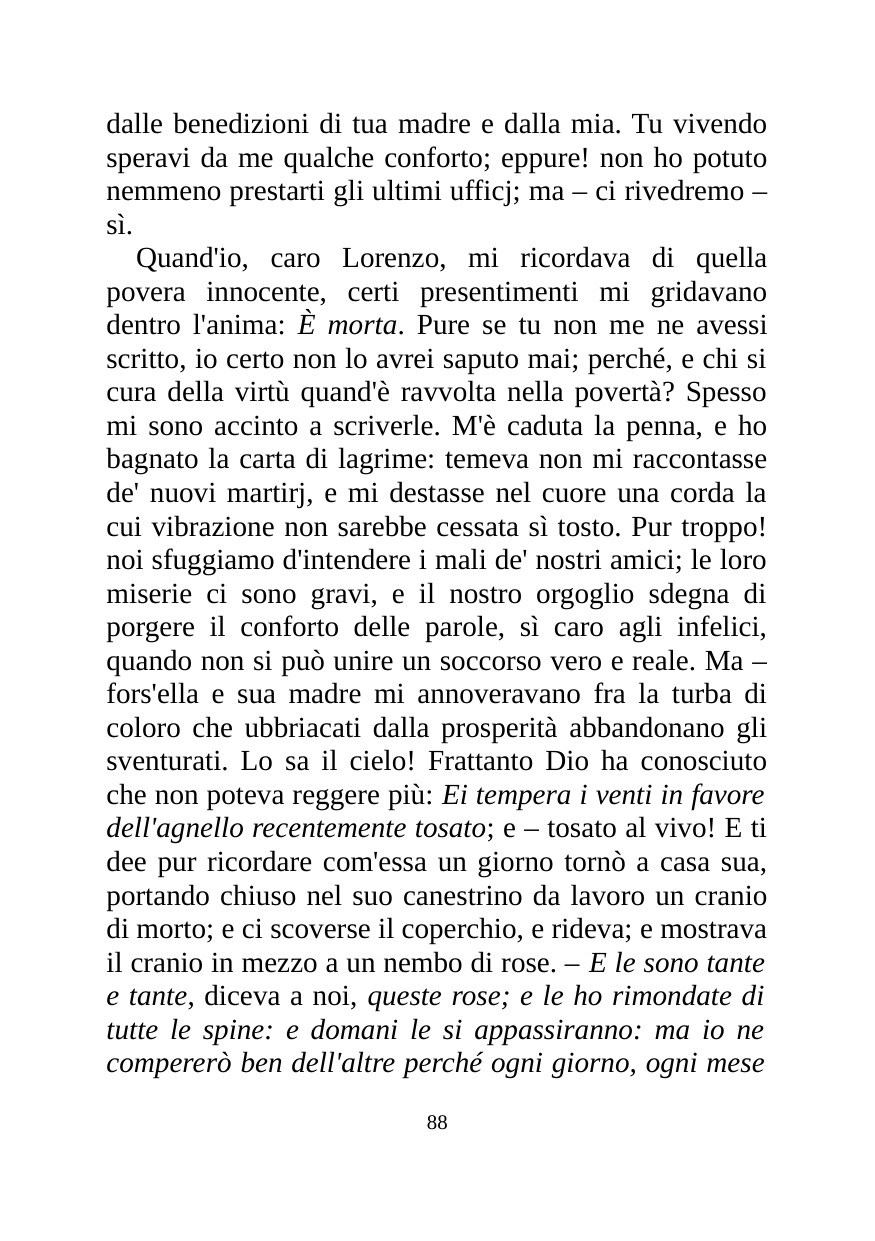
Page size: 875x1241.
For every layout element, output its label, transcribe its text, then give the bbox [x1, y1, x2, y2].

text dalle benedizioni di tua madre e dalla mia. Tu vivendo speravi da me qualche conforto; eppure! non ho potuto nemmeno prestarti gli ultimi ufficj; ma – ci rivedremo – sì. [106, 106, 768, 240]
text Quand'io, caro Lorenzo, mi ricordava di quella povera innocente, certi presentimenti mi gridavano dentro l'anima: È morta. Pure se tu non me ne avessi scritto, io certo non lo avrei saputo mai; perché, e chi si cura della virtù quand'è ravvolta nella povertà? Spesso mi sono accinto a scriverle. M'è caduta la penna, e ho bagnato la carta di lagrime: temeva non mi raccontasse de' nuovi martirj, e mi destasse nel cuore una corda la cui vibrazione non sarebbe cessata sì tosto. Pur troppo! noi sfuggiamo d'intendere i mali de' nostri amici; le loro miserie ci sono gravi, e il nostro orgoglio sdegna di porgere il conforto delle parole, sì caro agli infelici, quando non si può unire un soccorso vero e reale. Ma – fors'ella e sua madre mi annoveravano fra la turba di coloro che ubbriacati dalla prosperità abbandonano gli sventurati. Lo sa il cielo! Frattanto Dio ha conosciuto che non poteva reggere più: Ei tempera i venti in favore dell'agnello recentemente tosato; e – tosato al vivo! E ti dee pur ricordare com'essa un giorno tornò a casa sua, portando chiuso nel suo canestrino da lavoro un cranio di morto; e ci scoverse il coperchio, e rideva; e mostrava il cranio in mezzo a un nembo di rose. – E le sono tante e tante, diceva a noi, queste rose; e le ho rimondate di tutte le spine: e domani le si appassiranno: ma io ne compererò ben dell'altre perché ogni giorno, ogni mese [106, 240, 768, 1079]
